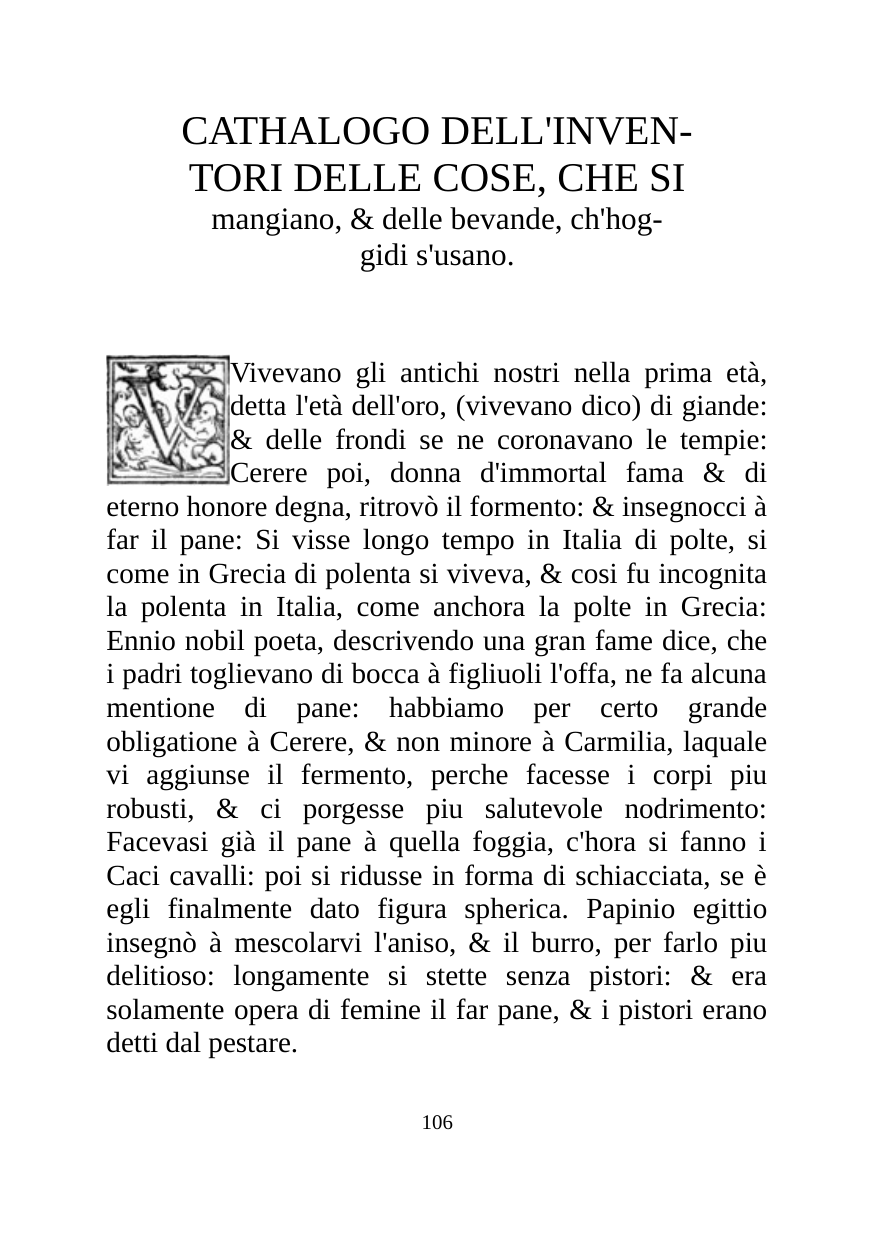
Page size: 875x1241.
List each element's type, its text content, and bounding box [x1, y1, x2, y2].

text Vivevano gli antichi nostri nella prima età, detta l'età dell'oro, (vivevano dico) di giande: & delle frondi se ne coronavano le tempie: Cerere poi, donna d'immortal fama & di eterno honore degna, ritrovò il formento: & insegnocci à far il pane: Si visse longo tempo in Italia di polte, si come in Grecia di polenta si viveva, & cosi fu incognita la polenta in Italia, come anchora la polte in Grecia: Ennio nobil poeta, descrivendo una gran fame dice, che i padri toglievano di bocca à figliuoli l'offa, ne fa alcuna mentione di pane: habbiamo per certo grande obligatione à Cerere, & non minore à Carmilia, laquale vi aggiunse il fermento, perche facesse i corpi piu robusti, & ci porgesse piu salutevole nodrimento: Facevasi già il pane à quella foggia, c'hora si fanno i Caci cavalli: poi si ridusse in forma di schiacciata, se è egli finalmente dato figura spherica. Papinio egittio insegnò à mescolarvi l'aniso, & il burro, per farlo piu delitioso: longamente si stette senza pistori: & era solamente opera di femine il far pane, & i pistori erano detti dal pestare. [106, 355, 768, 1059]
picture [106, 354, 230, 486]
subtitle CATHALOGO DELL'INVEN- TORI DELLE COSE, CHE SI mangiano, & delle bevande, ch'hog- gidi s'usano. [106, 106, 768, 272]
